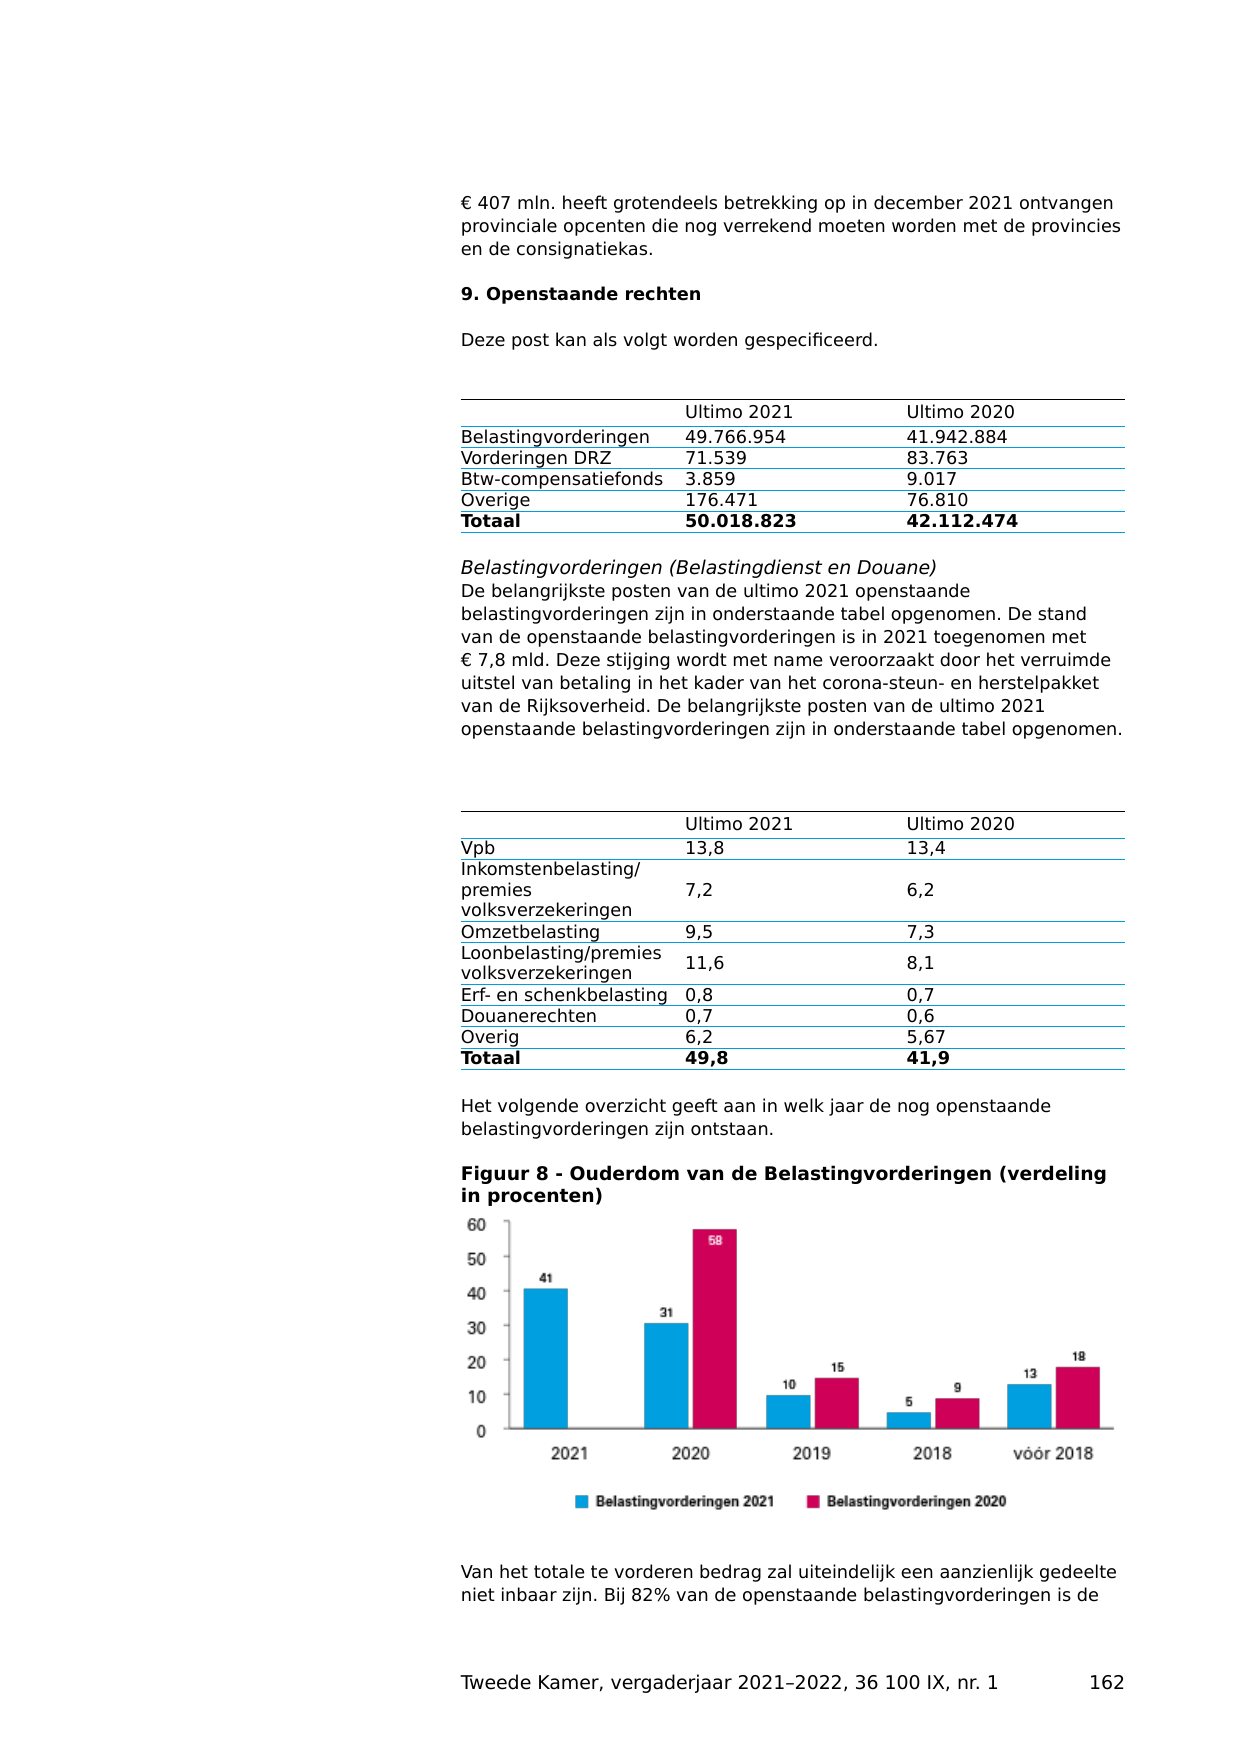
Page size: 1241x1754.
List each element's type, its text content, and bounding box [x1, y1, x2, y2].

table_cell Ultimo 2021 [682, 812, 903, 837]
table_cell Loonbelasting/premies volksverzekeringen [461, 943, 682, 984]
table_cell 3.859 [682, 469, 903, 489]
table_cell 41.942.884 [904, 427, 1125, 447]
table_cell Vorderingen DRZ [461, 448, 682, 468]
table_cell Ultimo 2021 [682, 400, 903, 426]
table_header Tabel 68 Belastingvorderingen uitgesplitst naar belastingsoort (bedragen € x 1 mld.) [461, 763, 1125, 811]
table_cell Belastingvorderingen [461, 427, 682, 447]
table_cell Overige [461, 491, 682, 511]
table_cell 5,67 [904, 1027, 1125, 1047]
title Figuur 8 - Ouderdom van de Belastingvorderingen (verdeling in procenten) [461, 1163, 1125, 1207]
text De belangrijkste posten van de ultimo 2021 openstaande belastingvorderingen zijn in onderstaande tabel opgenomen. De stand van de openstaande belastingvorderingen is in 2021 toegenomen met € 7,8 mld. Deze stijging wordt met name veroorzaakt door het verruimde uitstel van betaling in het kader van het corona-steun- en herstelpakket van de Rijksoverheid. De belangrijkste posten van de ultimo 2021 openstaande belastingvorderingen zijn in onderstaande tabel opgenomen. [461, 579, 1125, 740]
table_cell Vpb [461, 839, 682, 859]
table_cell 7,2 [682, 860, 903, 921]
text Het volgende overzicht geeft aan in welk jaar de nog openstaande belastingvorderingen zijn ontstaan. [461, 1094, 1125, 1140]
table_cell 9,5 [682, 922, 903, 942]
table_cell Totaal [461, 512, 682, 532]
table_cell Ultimo 2020 [904, 812, 1125, 837]
table_cell 71.539 [682, 448, 903, 468]
table_cell 11,6 [682, 943, 903, 984]
table_cell 0,8 [682, 985, 903, 1005]
table_cell 13,4 [904, 839, 1125, 859]
table_header Tabel 67 Openstaande rechten (bedragen x € 1.000) [461, 374, 1125, 399]
text Deze post kan als volgt worden gespecificeerd. [461, 328, 1125, 351]
table_cell Ultimo 2020 [904, 400, 1125, 426]
table_cell Erf- en schenkbelasting [461, 985, 682, 1005]
table_cell Omzetbelasting [461, 922, 682, 942]
text Belastingvorderingen (Belastingdienst en Douane) [461, 557, 1125, 579]
table_cell 0,7 [904, 985, 1125, 1005]
table_cell [461, 400, 682, 426]
table_cell Totaal [461, 1049, 682, 1068]
table_cell 0,6 [904, 1006, 1125, 1026]
table_cell Overig [461, 1027, 682, 1047]
table_cell [461, 812, 682, 837]
table_cell Btw-compensatiefonds [461, 469, 682, 489]
table_cell 49,8 [682, 1049, 903, 1068]
table_cell 6,2 [682, 1027, 903, 1047]
text € 407 mln. heeft grotendeels betrekking op in december 2021 ontvangen provinciale opcenten die nog verrekend moeten worden met de provincies en de consignatiekas. [461, 191, 1125, 259]
table_cell 49.766.954 [682, 427, 903, 447]
table_cell 6,2 [904, 860, 1125, 921]
table_cell 83.763 [904, 448, 1125, 468]
table_cell 50.018.823 [682, 512, 903, 532]
table_cell 7,3 [904, 922, 1125, 942]
table_cell Inkomstenbelasting/premies volksverzekeringen [461, 860, 682, 921]
table_cell 42.112.474 [904, 512, 1125, 532]
table_cell Douanerechten [461, 1006, 682, 1026]
table_cell 0,7 [682, 1006, 903, 1026]
table_cell 9.017 [904, 469, 1125, 489]
text Van het totale te vorderen bedrag zal uiteindelijk een aanzienlijk gedeelte niet inbaar zijn. Bij 82% van de openstaande belastingvorderingen is de [461, 1560, 1125, 1606]
table_cell 13,8 [682, 839, 903, 859]
table_cell 176.471 [682, 491, 903, 511]
table_cell 76.810 [904, 491, 1125, 511]
text 9. Openstaande rechten [461, 282, 1125, 305]
table_cell 8,1 [904, 943, 1125, 984]
table_cell 41,9 [904, 1049, 1125, 1068]
